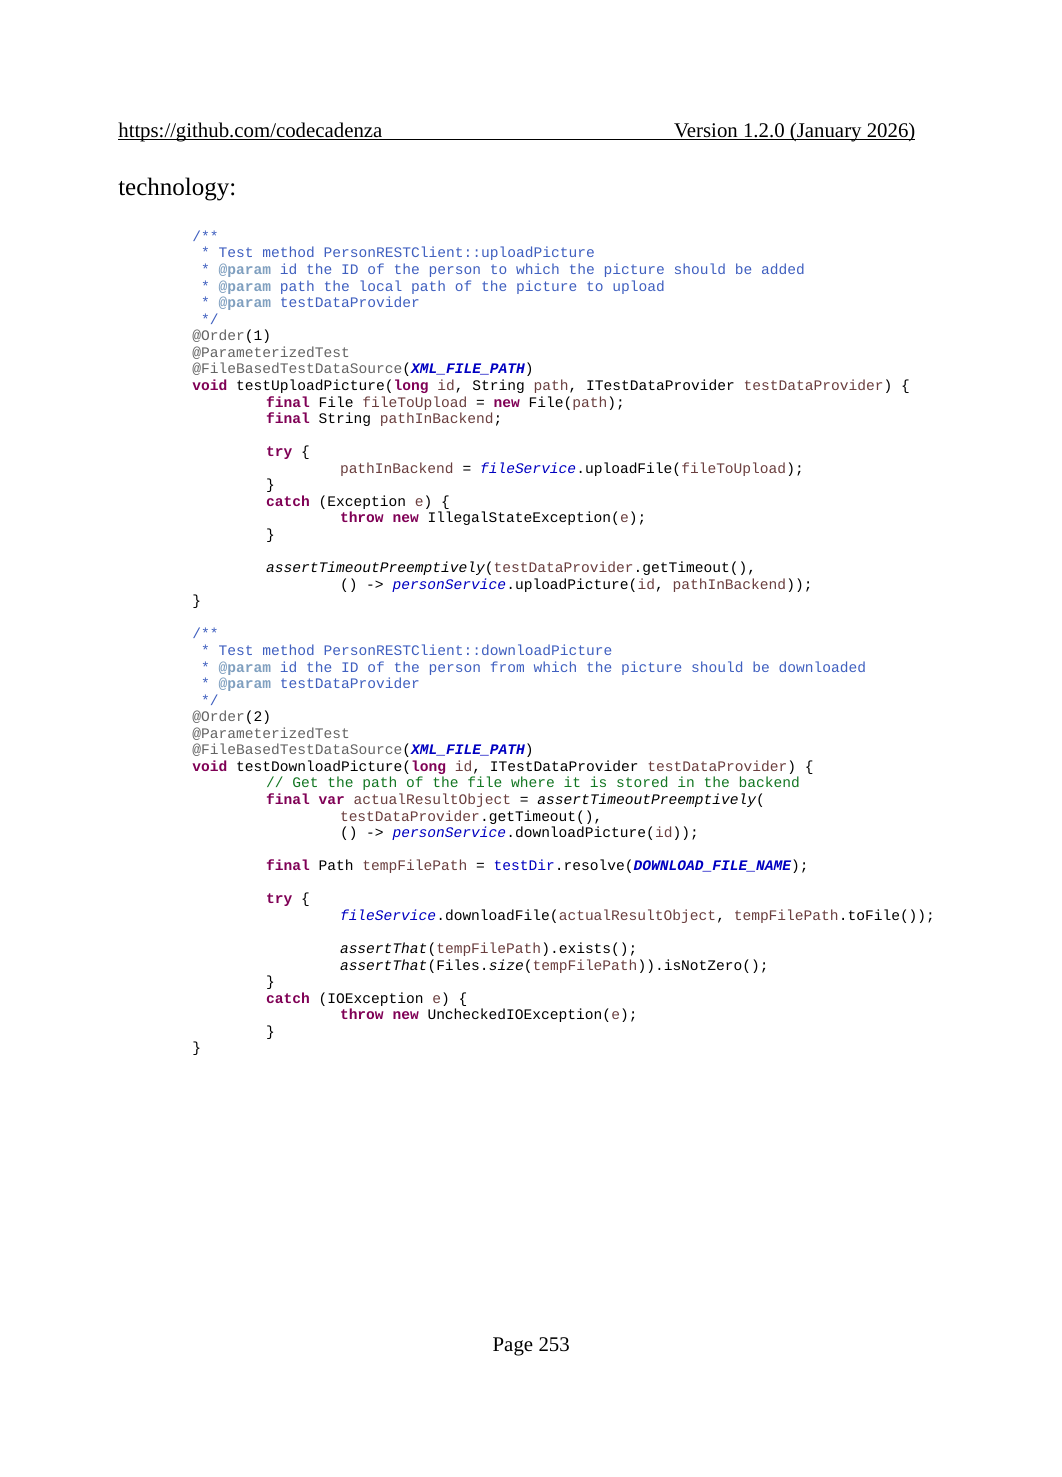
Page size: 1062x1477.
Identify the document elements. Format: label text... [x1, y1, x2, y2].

text */ [118, 693, 944, 709]
text fileService.downloadFile(actualResultObject, tempFilePath.toFile()); [118, 908, 944, 925]
text final String pathInBackend; [118, 411, 944, 428]
text // Get the path of the file where it is stored in the backend [118, 776, 944, 792]
text @ParameterizedTest [118, 726, 944, 743]
text () -> personService.downloadPicture(id)); [118, 825, 944, 842]
text } [118, 527, 944, 544]
text throw new IllegalStateException(e); [118, 511, 944, 527]
text } [118, 974, 944, 991]
text catch (Exception e) { [118, 494, 944, 511]
text final Path tempFilePath = testDir.resolve(DOWNLOAD_FILE_NAME); [118, 858, 944, 875]
text } [118, 478, 944, 494]
text * @param id the ID of the person to which the picture should be added [118, 262, 944, 279]
text throw new UncheckedIOException(e); [118, 1008, 944, 1024]
text () -> personService.uploadPicture(id, pathInBackend)); [118, 577, 944, 593]
text @Order(2) [118, 709, 944, 726]
text pathInBackend = fileService.uploadFile(fileToUpload); [118, 461, 944, 478]
text @FileBasedTestDataSource(XML_FILE_PATH) [118, 362, 944, 378]
text /** [118, 229, 944, 246]
text @ParameterizedTest [118, 345, 944, 362]
text } [118, 1041, 944, 1057]
text testDataProvider.getTimeout(), [118, 809, 944, 825]
text catch (IOException e) { [118, 991, 944, 1008]
text * Test method PersonRESTClient::uploadPicture [118, 246, 944, 262]
text @Order(1) [118, 328, 944, 345]
text } [118, 593, 944, 610]
text * @param testDataProvider [118, 295, 944, 312]
text try { [118, 444, 944, 461]
text * @param testDataProvider [118, 676, 944, 693]
text void testDownloadPicture(long id, ITestDataProvider testDataProvider) { [118, 759, 944, 776]
text assertThat(tempFilePath).exists(); [118, 941, 944, 958]
text */ [118, 312, 944, 328]
text * @param id the ID of the person from which the picture should be downloaded [118, 660, 944, 676]
text @FileBasedTestDataSource(XML_FILE_PATH) [118, 743, 944, 759]
text final File fileToUpload = new File(path); [118, 395, 944, 411]
text } [118, 1024, 944, 1041]
text void testUploadPicture(long id, String path, ITestDataProvider testDataProvider) { [118, 378, 944, 395]
text * Test method PersonRESTClient::downloadPicture [118, 643, 944, 660]
text * @param path the local path of the picture to upload [118, 279, 944, 295]
text assertThat(Files.size(tempFilePath)).isNotZero(); [118, 958, 944, 974]
text technology: [118, 172, 944, 200]
text final var actualResultObject = assertTimeoutPreemptively( [118, 792, 944, 809]
text try { [118, 892, 944, 908]
text assertTimeoutPreemptively(testDataProvider.getTimeout(), [118, 560, 944, 577]
text /** [118, 627, 944, 643]
